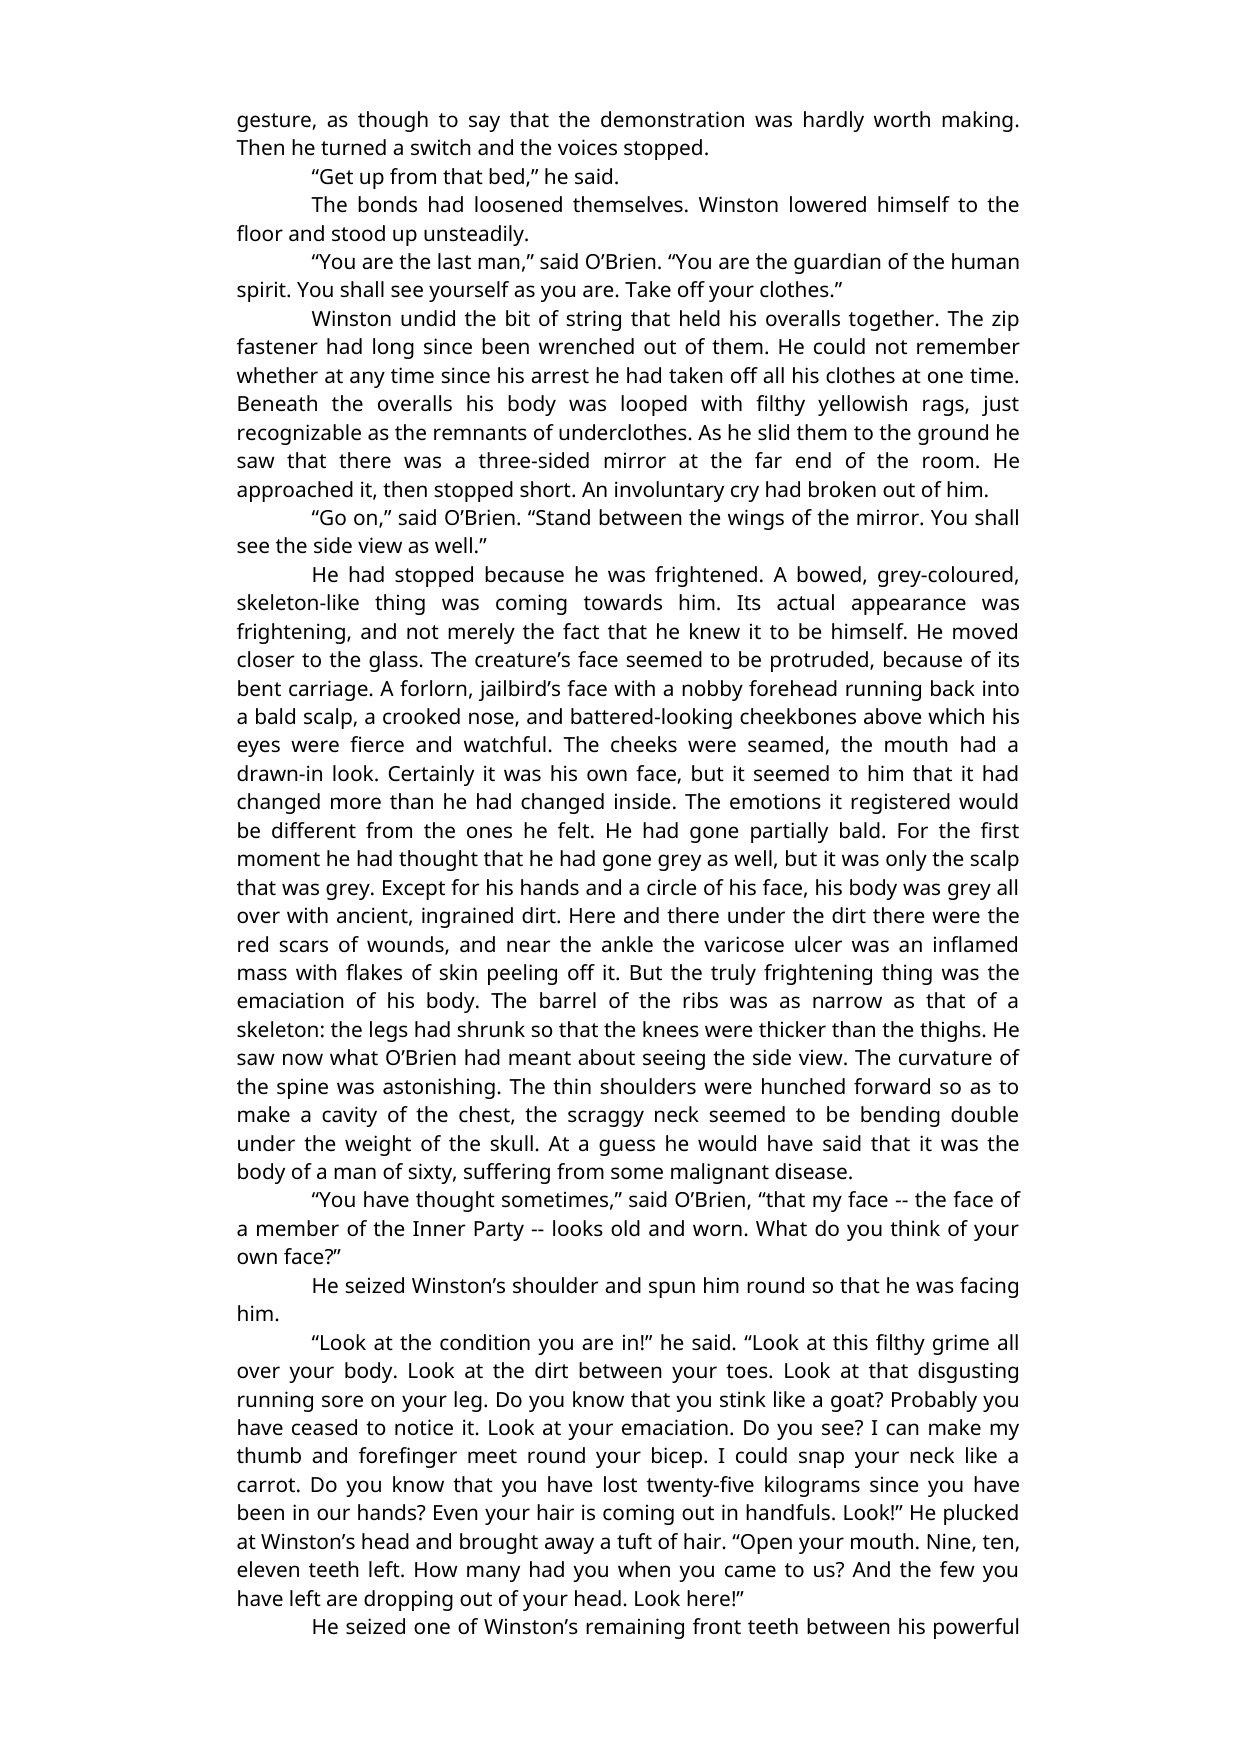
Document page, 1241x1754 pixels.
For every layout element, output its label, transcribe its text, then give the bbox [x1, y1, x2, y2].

text “You have thought sometimes,” said O’Brien, “that my face -- the face of a member of the Inner Party -- looks old and worn. What do you think of your own face?” [236, 1186, 1021, 1271]
text He seized one of Winston’s remaining front teeth between his powerful [236, 1612, 1021, 1641]
text “Get up from that bed,” he said. [236, 162, 1021, 190]
text The bonds had loosened themselves. Winston lowered himself to the floor and stood up unsteadily. [236, 190, 1021, 247]
text “You are the last man,” said O’Brien. “You are the guardian of the human spirit. You shall see yourself as you are. Take off your clothes.” [236, 247, 1021, 304]
text Winston undid the bit of string that held his overalls together. The zip fastener had long since been wrenched out of them. He could not remember whether at any time since his arrest he had taken off all his clothes at one time. Beneath the overalls his body was looped with filthy yellowish rags, just recognizable as the remnants of underclothes. As he slid them to the ground he saw that there was a three-sided mirror at the far end of the room. He approached it, then stopped short. An involuntary cry had broken out of him. [236, 304, 1021, 503]
text “Go on,” said O’Brien. “Stand between the wings of the mirror. You shall see the side view as well.” [236, 503, 1021, 560]
text He had stopped because he was frightened. A bowed, grey-coloured, skeleton-like thing was coming towards him. Its actual appearance was frightening, and not merely the fact that he knew it to be himself. He moved closer to the glass. The creature’s face seemed to be protruded, because of its bent carriage. A forlorn, jailbird’s face with a nobby forehead running back into a bald scalp, a crooked nose, and battered-looking cheekbones above which his eyes were fierce and watchful. The cheeks were seamed, the mouth had a drawn-in look. Certainly it was his own face, but it seemed to him that it had changed more than he had changed inside. The emotions it registered would be different from the ones he felt. He had gone partially bald. For the first moment he had thought that he had gone grey as well, but it was only the scalp that was grey. Except for his hands and a circle of his face, his body was grey all over with ancient, ingrained dirt. Here and there under the dirt there were the red scars of wounds, and near the ankle the varicose ulcer was an inflamed mass with flakes of skin peeling off it. But the truly frightening thing was the emaciation of his body. The barrel of the ribs was as narrow as that of a skeleton: the legs had shrunk so that the knees were thicker than the thighs. He saw now what O’Brien had meant about seeing the side view. The curvature of the spine was astonishing. The thin shoulders were hunched forward so as to make a cavity of the chest, the scraggy neck seemed to be bending double under the weight of the skull. At a guess he would have said that it was the body of a man of sixty, suffering from some malignant disease. [236, 560, 1021, 1186]
text “Look at the condition you are in!” he said. “Look at this filthy grime all over your body. Look at the dirt between your toes. Look at that disgusting running sore on your leg. Do you know that you stink like a goat? Probably you have ceased to notice it. Look at your emaciation. Do you see? I can make my thumb and forefinger meet round your bicep. I could snap your neck like a carrot. Do you know that you have lost twenty-five kilograms since you have been in our hands? Even your hair is coming out in handfuls. Look!” He plucked at Winston’s head and brought away a tuft of hair. “Open your mouth. Nine, ten, eleven teeth left. How many had you when you came to us? And the few you have left are dropping out of your head. Look here!” [236, 1328, 1021, 1612]
text gesture, as though to say that the demonstration was hardly worth making. Then he turned a switch and the voices stopped. [236, 105, 1021, 162]
text He seized Winston’s shoulder and spun him round so that he was facing him. [236, 1271, 1021, 1328]
